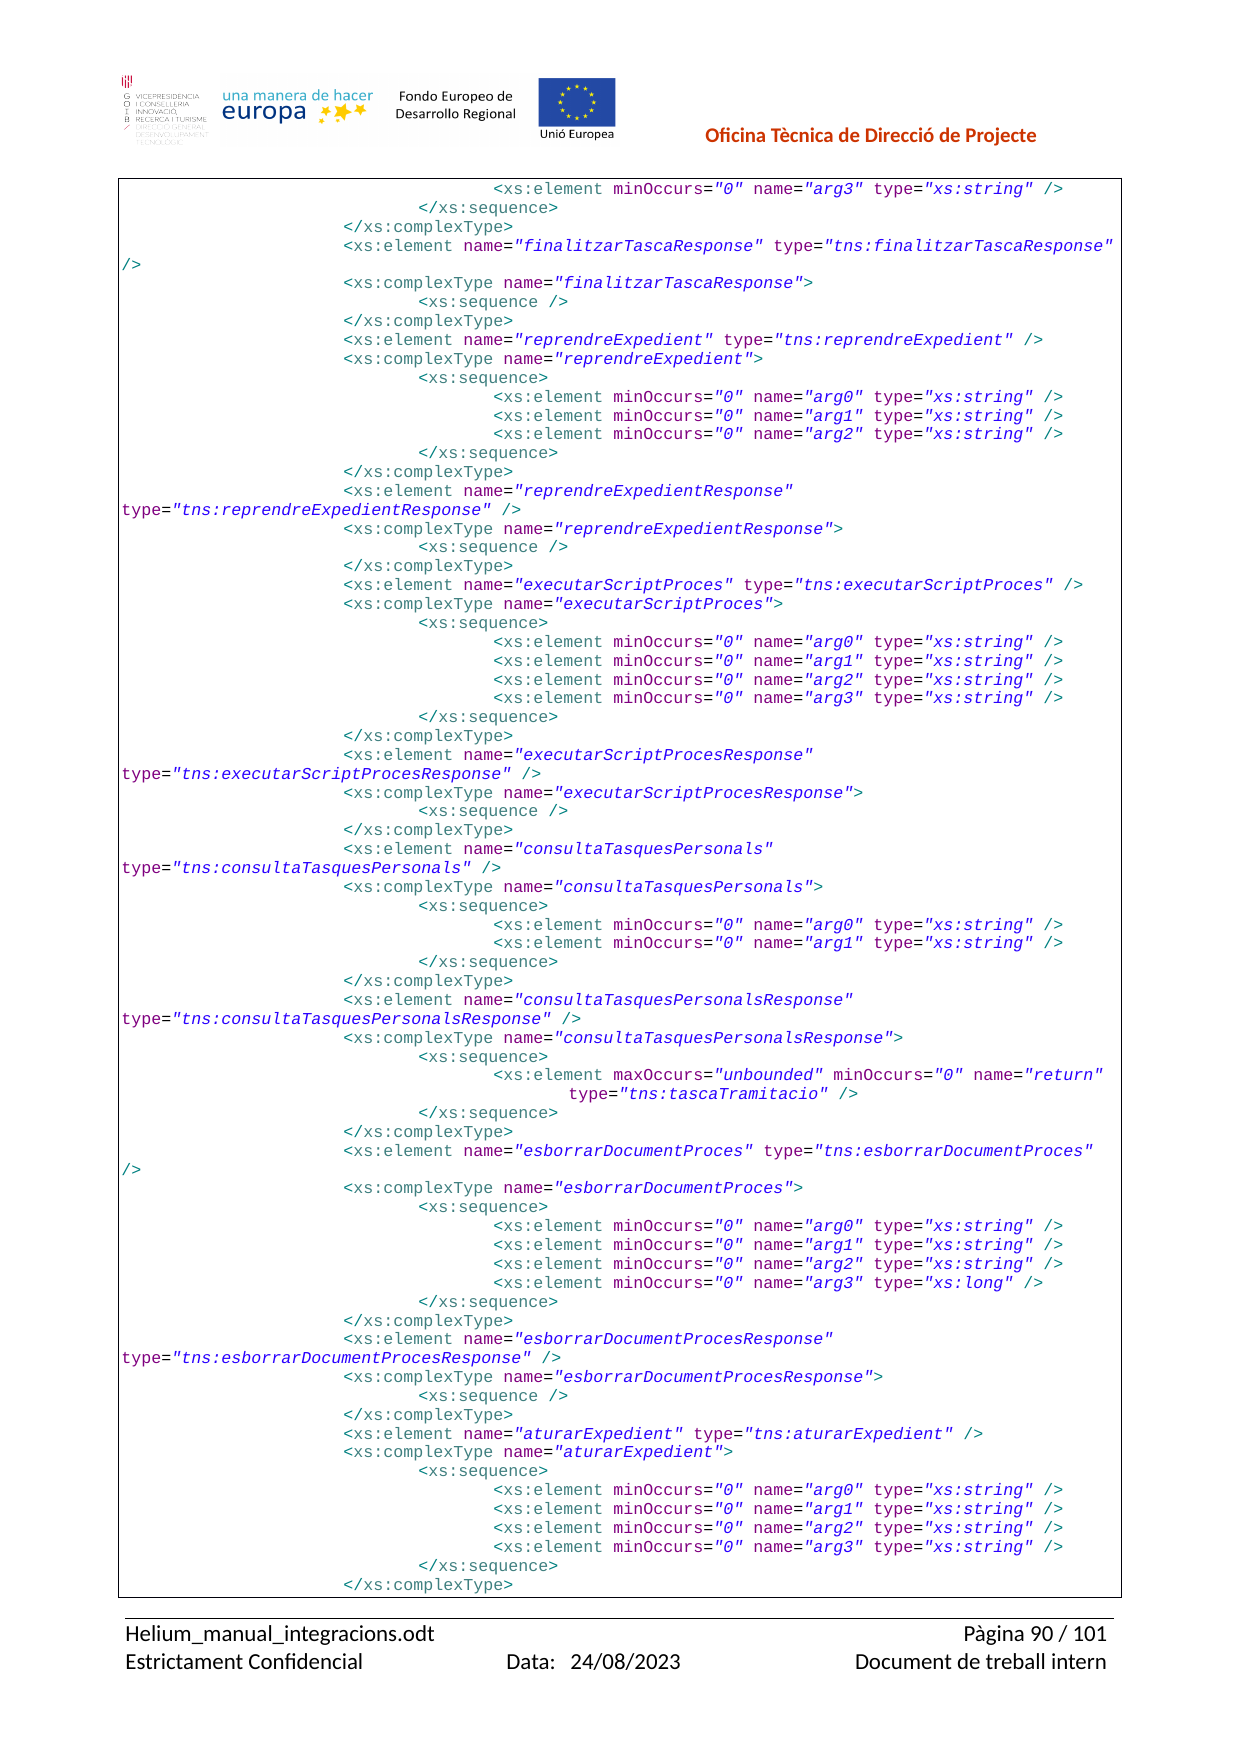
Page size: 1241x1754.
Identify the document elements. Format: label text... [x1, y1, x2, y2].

text <xs:complexType name="consultaTasquesPersonalsResponse"> [119, 1026, 1121, 1045]
text <xs:element minOccurs="0" name="arg0" type="xs:string" /> [119, 385, 1121, 404]
text <xs:element name="executarScriptProces" type="tns:executarScriptProces" /> [119, 574, 1121, 592]
text </xs:sequence> [119, 951, 1121, 969]
text </xs:sequence> [119, 1102, 1121, 1120]
text <xs:element minOccurs="0" name="arg1" type="xs:string" /> [119, 404, 1121, 423]
text <xs:sequence> [119, 1045, 1121, 1064]
text <xs:element name="consultaTasquesPersonals" type="tns:consultaTasquesPersonals" /> [119, 838, 1121, 875]
text <xs:complexType name="reprendreExpedient"> [119, 347, 1121, 366]
text </xs:complexType> [119, 1120, 1121, 1139]
text </xs:sequence> [119, 197, 1121, 215]
text <xs:sequence /> [119, 1384, 1121, 1403]
text <xs:complexType name="executarScriptProcesResponse"> [119, 781, 1121, 800]
text <xs:complexType name="aturarExpedient"> [119, 1441, 1121, 1460]
text </xs:complexType> [119, 724, 1121, 743]
text </xs:complexType> [119, 1403, 1121, 1422]
text <xs:element minOccurs="0" name="arg2" type="xs:string" /> [119, 1252, 1121, 1271]
text <xs:element name="finalitzarTascaResponse" type="tns:finalitzarTascaResponse" /> [119, 234, 1121, 272]
text <xs:element minOccurs="0" name="arg3" type="xs:string" /> [119, 179, 1121, 197]
text <xs:element name="esborrarDocumentProces" type="tns:esborrarDocumentProces" /> [119, 1139, 1121, 1177]
text <xs:sequence /> [119, 536, 1121, 555]
text </xs:sequence> [119, 1554, 1121, 1573]
text </xs:sequence> [119, 1290, 1121, 1309]
text </xs:complexType> [119, 310, 1121, 328]
text <xs:complexType name="consultaTasquesPersonals"> [119, 875, 1121, 894]
text <xs:element minOccurs="0" name="arg3" type="xs:long" /> [119, 1271, 1121, 1290]
text <xs:element minOccurs="0" name="arg1" type="xs:string" /> [119, 1497, 1121, 1516]
text <xs:element minOccurs="0" name="arg2" type="xs:string" /> [119, 1516, 1121, 1535]
text <xs:sequence> [119, 366, 1121, 385]
text <xs:element name="reprendreExpedient" type="tns:reprendreExpedient" /> [119, 328, 1121, 347]
text <xs:sequence> [119, 894, 1121, 913]
text </xs:sequence> [119, 706, 1121, 724]
text <xs:element name="consultaTasquesPersonalsResponse" type="tns:consultaTasquesPersonalsResponse" /> [119, 988, 1121, 1026]
text </xs:complexType> [119, 1573, 1121, 1597]
text <xs:sequence> [119, 1196, 1121, 1215]
text <xs:complexType name="executarScriptProces"> [119, 592, 1121, 611]
text <xs:complexType name="finalitzarTascaResponse"> [119, 272, 1121, 291]
text <xs:element maxOccurs="unbounded" minOccurs="0" name="return" [119, 1064, 1121, 1083]
text </xs:complexType> [119, 555, 1121, 574]
text <xs:sequence> [119, 611, 1121, 630]
text <xs:element minOccurs="0" name="arg3" type="xs:string" /> [119, 1535, 1121, 1554]
text <xs:element minOccurs="0" name="arg3" type="xs:string" /> [119, 687, 1121, 706]
text </xs:complexType> [119, 969, 1121, 988]
text <xs:element minOccurs="0" name="arg0" type="xs:string" /> [119, 913, 1121, 932]
text </xs:sequence> [119, 442, 1121, 461]
text <xs:element name="executarScriptProcesResponse" type="tns:executarScriptProcesResponse" /> [119, 743, 1121, 781]
text <xs:sequence /> [119, 800, 1121, 819]
text <xs:element name="esborrarDocumentProcesResponse" type="tns:esborrarDocumentProcesResponse" /> [119, 1328, 1121, 1366]
text </xs:complexType> [119, 215, 1121, 234]
text <xs:element minOccurs="0" name="arg0" type="xs:string" /> [119, 630, 1121, 649]
text <xs:sequence> [119, 1460, 1121, 1479]
text </xs:complexType> [119, 1309, 1121, 1328]
text <xs:element minOccurs="0" name="arg1" type="xs:string" /> [119, 932, 1121, 951]
text <xs:element minOccurs="0" name="arg1" type="xs:string" /> [119, 1233, 1121, 1252]
picture [118, 73, 213, 147]
text <xs:element minOccurs="0" name="arg0" type="xs:string" /> [119, 1479, 1121, 1497]
text <xs:element name="aturarExpedient" type="tns:aturarExpedient" /> [119, 1422, 1121, 1441]
text <xs:sequence /> [119, 291, 1121, 310]
text </xs:complexType> [119, 461, 1121, 479]
text <xs:element minOccurs="0" name="arg1" type="xs:string" /> [119, 649, 1121, 668]
text <xs:complexType name="esborrarDocumentProcesResponse"> [119, 1366, 1121, 1384]
text <xs:complexType name="esborrarDocumentProces"> [119, 1177, 1121, 1196]
text </xs:complexType> [119, 819, 1121, 838]
picture [219, 73, 621, 147]
text type="tns:tascaTramitacio" /> [119, 1083, 1121, 1102]
text <xs:complexType name="reprendreExpedientResponse"> [119, 517, 1121, 536]
text <xs:element name="reprendreExpedientResponse" type="tns:reprendreExpedientResponse" /> [119, 479, 1121, 517]
text <xs:element minOccurs="0" name="arg2" type="xs:string" /> [119, 668, 1121, 687]
text <xs:element minOccurs="0" name="arg2" type="xs:string" /> [119, 423, 1121, 442]
text <xs:element minOccurs="0" name="arg0" type="xs:string" /> [119, 1215, 1121, 1233]
